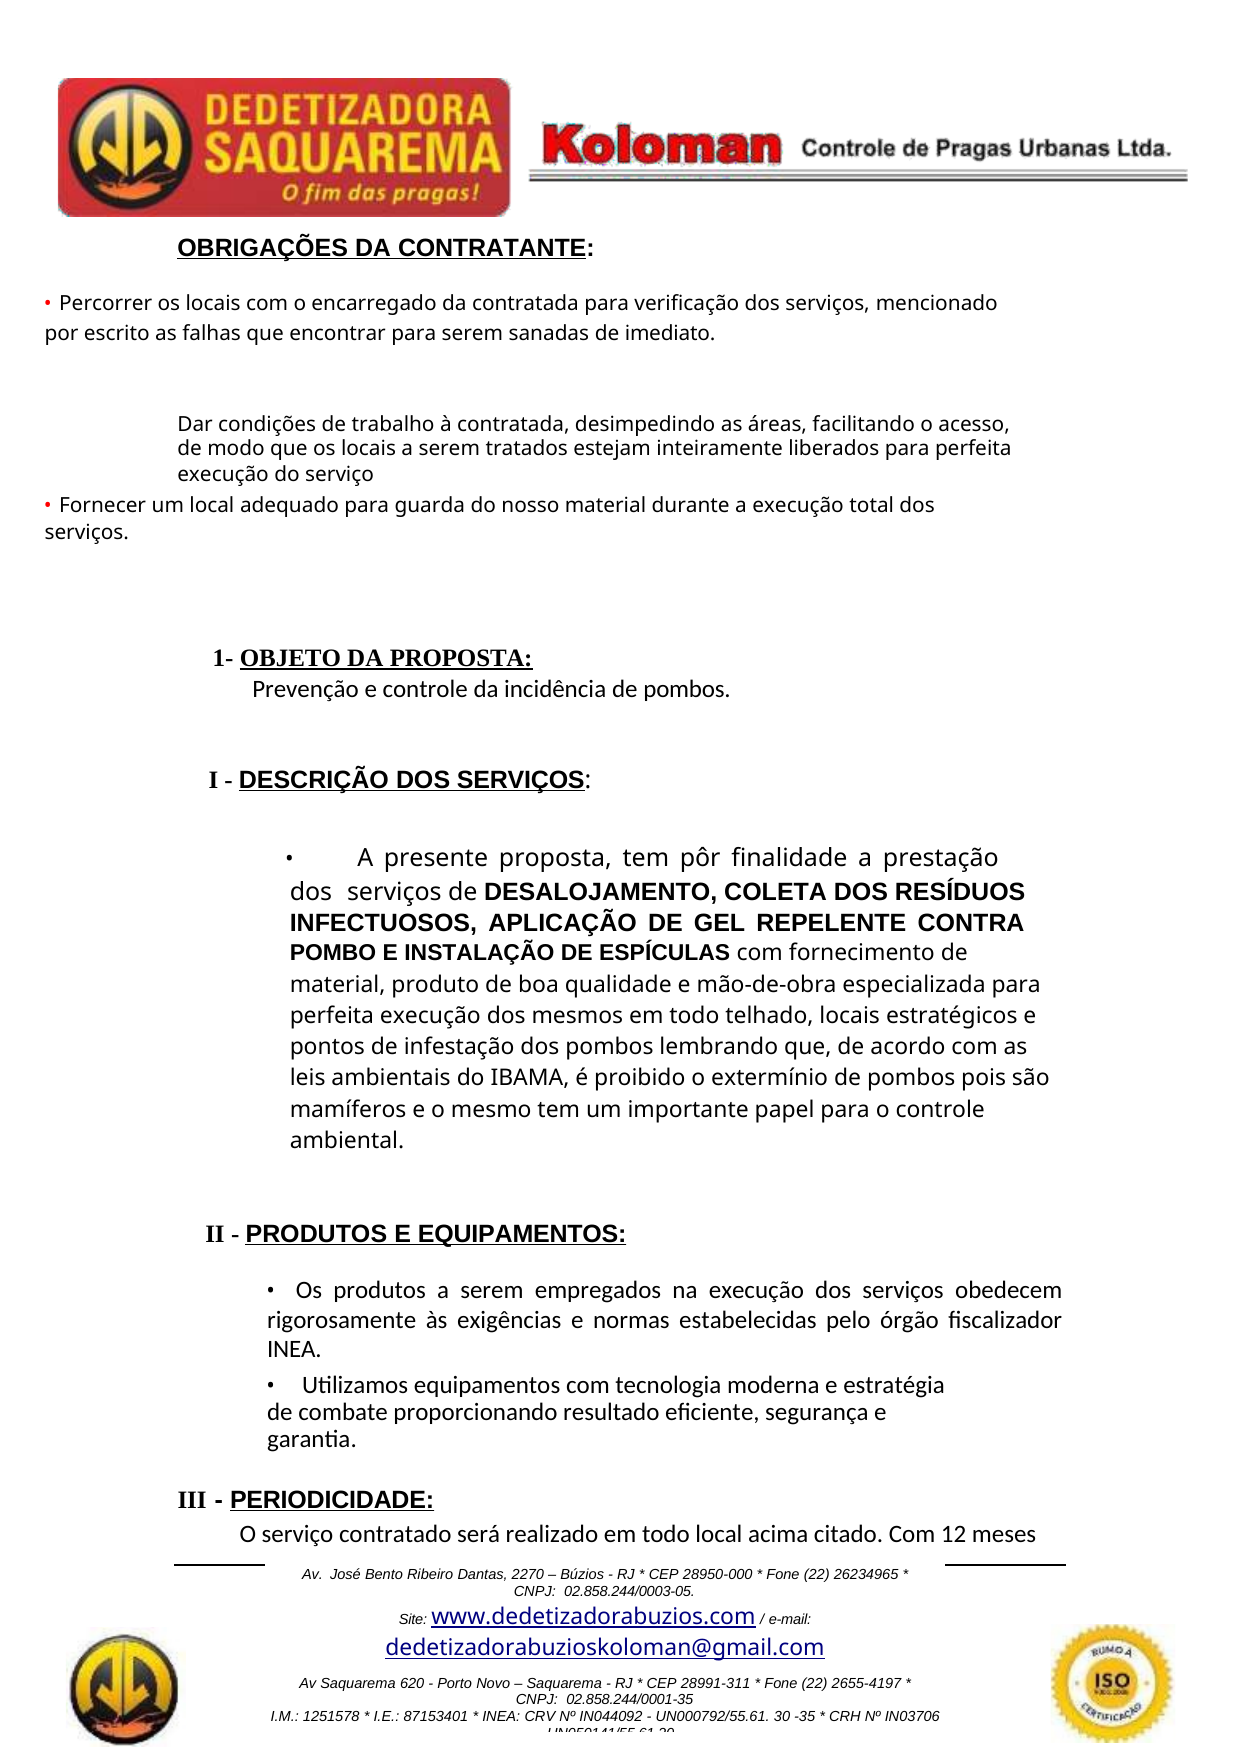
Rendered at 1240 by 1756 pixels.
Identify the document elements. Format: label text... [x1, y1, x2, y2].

list Utilizamos equipamentos com tecnologia moderna e estratégia de combate proporcionando resultado eficiente, segurança e garantia. [266, 1371, 972, 1454]
list A presente proposta, tem pôr finalidade a prestação dos serviços de DESALOJAMENTO, COLETA DOS RESÍDUOS INFECTUOSOS, APLICAÇÃO DE GEL REPELENTE CONTRA [285, 839, 1047, 936]
text POMBO E INSTALAÇÃO DE ESPÍCULAS com fornecimento de material, produto de boa qualidade e mão-de-obra especializada para perfeita execução dos mesmos em todo telhado, locais estratégicos e pontos de infestação dos pombos lembrando que, de acordo com as leis ambientais do IBAMA, é proibido o extermínio de pombos pois são mamíferos e o mesmo tem um importante papel para o controle ambiental. [289, 936, 1061, 1155]
list Os produtos a serem empregados na execução dos serviços obedecem rigorosamente às exigências e normas estabelecidas pelo órgão fiscalizador INEA. [266, 1274, 1063, 1364]
list - PRODUTOS E EQUIPAMENTOS: [205, 1219, 1077, 1247]
list - DESCRIÇÃO DOS SERVIÇOS: [208, 761, 1077, 795]
text Prevenção e controle da incidência de pombos. [252, 673, 1077, 704]
subtitle OBRIGAÇÕES DA CONTRATANTE: [177, 233, 1077, 262]
text Dar condições de trabalho à contratada, desimpedindo as áreas, facilitando o acesso, de modo que os locais a serem tratados estejam inteiramente liberados para perfeita execução do serviço [177, 411, 1038, 488]
list Percorrer os locais com o encarregado da contratada para verificação dos serviços, mencionado por escrito as falhas que encontrar para serem sanadas de imediato. [43, 288, 1014, 346]
subtitle 1- OBJETO DA PROPOSTA: [212, 643, 1077, 672]
list Fornecer um local adequado para guarda do nosso material durante a execução total dos serviços. [43, 490, 1019, 546]
list - PERIODICIDADE: [177, 1485, 1077, 1513]
text O serviço contratado será realizado em todo local acima citado. Com 12 meses [177, 1518, 1061, 1549]
